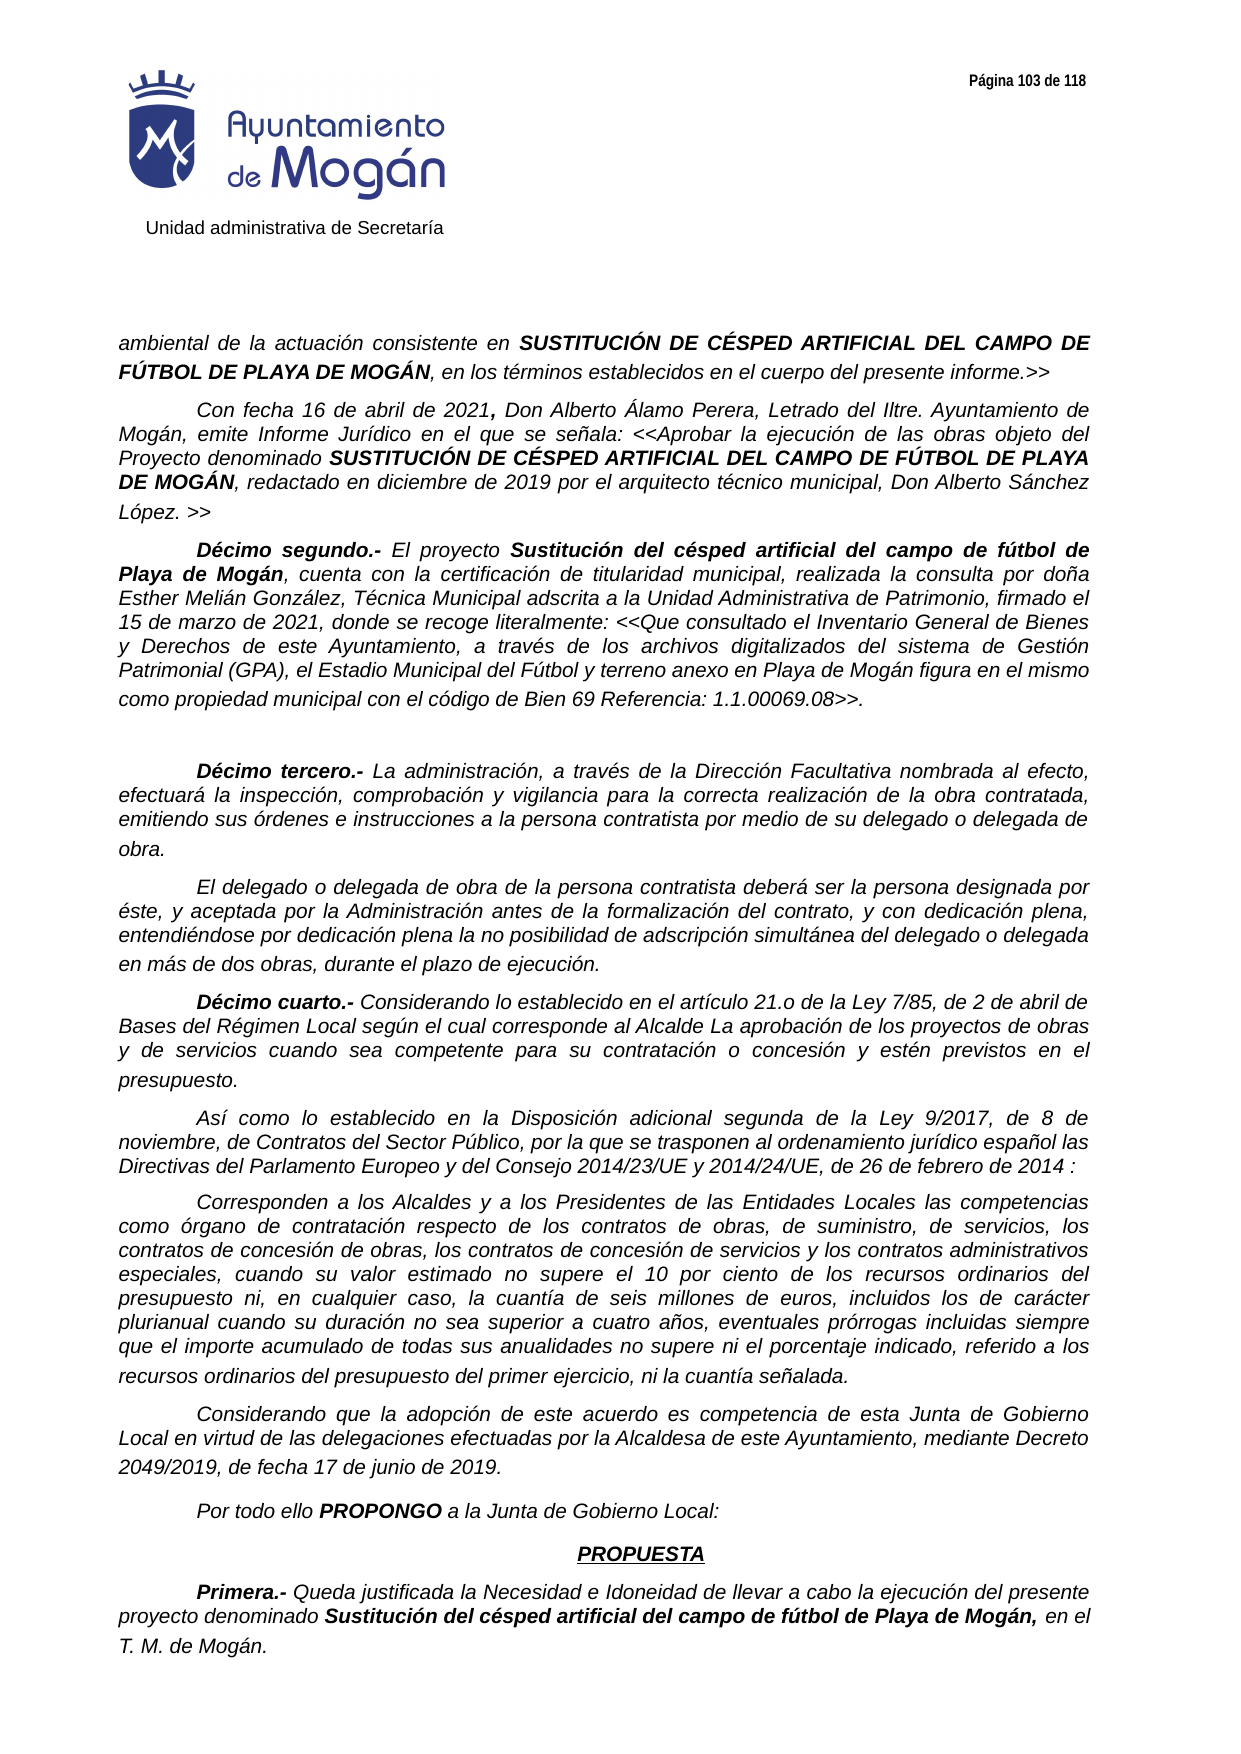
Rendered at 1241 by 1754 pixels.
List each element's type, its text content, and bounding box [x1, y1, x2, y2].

text Décimo segundo.- El proyecto Sustitución del césped artificial del campo de fútbol de Playa de Mogán, cuenta con la certificación de titularidad municipal, realizada la consulta por doña Esther Melián González, Técnica Municipal adscrita a la Unidad Administrativa de Patrimonio, firmado el 15 de marzo de 2021, donde se recoge literalmente: <<Que consultado el Inventario General de Bienes y Derechos de este Ayuntamiento, a través de los archivos digitalizados del sistema de Gestión Patrimonial (GPA), el Estadio Municipal del Fútbol y terreno anexo en Playa de Mogán figura en el mismo como propiedad municipal con el código de Bien 69 Referencia: 1.1.00069.08>>. [118, 538, 1092, 712]
picture [128, 70, 445, 206]
text Con fecha 16 de abril de 2021, Don Alberto Álamo Perera, Letrado del Iltre. Ayuntamiento de Mogán, emite Informe Jurídico en el que se señala: <<Aprobar la ejecución de las obras objeto del Proyecto denominado SUSTITUCIÓN DE CÉSPED ARTIFICIAL DEL CAMPO DE FÚTBOL DE PLAYA DE MOGÁN, redactado en diciembre de 2019 por el arquitecto técnico municipal, Don Alberto Sánchez López. >> [118, 398, 1092, 525]
text Décimo cuarto.- Considerando lo establecido en el artículo 21.o de la Ley 7/85, de 2 de abril de Bases del Régimen Local según el cual corresponde al Alcalde La aprobación de los proyectos de obras y de servicios cuando sea competente para su contratación o concesión y estén previstos en el presupuesto. [118, 990, 1092, 1093]
text Así como lo establecido en la Disposición adicional segunda de la Ley 9/2017, de 8 de noviembre, de Contratos del Sector Público, por la que se trasponen al ordenamiento jurídico español las Directivas del Parlamento Europeo y del Consejo 2014/23/UE y 2014/24/UE, de 26 de febrero de 2014 : [118, 1106, 1092, 1177]
text El delegado o delegada de obra de la persona contratista deberá ser la persona designada por éste, y aceptada por la Administración antes de la formalización del contrato, y con dedicación plena, entendiéndose por dedicación plena la no posibilidad de adscripción simultánea del delegado o delegada en más de dos obras, durante el plazo de ejecución. [118, 874, 1092, 978]
text Décimo tercero.- La administración, a través de la Dirección Facultativa nombrada al efecto, efectuará la inspección, comprobación y vigilancia para la correcta realización de la obra contratada, emitiendo sus órdenes e instrucciones a la persona contratista por medio de su delegado o delegada de obra. [118, 759, 1092, 862]
text Corresponden a los Alcaldes y a los Presidentes de las Entidades Locales las competencias como órgano de contratación respecto de los contratos de obras, de suministro, de servicios, los contratos de concesión de obras, los contratos de concesión de servicios y los contratos administrativos especiales, cuando su valor estimado no supere el 10 por ciento de los recursos ordinarios del presupuesto ni, en cualquier caso, la cuantía de seis millones de euros, incluidos los de carácter plurianual cuando su duración no sea superior a cuatro años, eventuales prórrogas incluidas siempre que el importe acumulado de todas sus anualidades no supere ni el porcentaje indicado, referido a los recursos ordinarios del presupuesto del primer ejercicio, ni la cuantía señalada. [118, 1190, 1092, 1389]
text Considerando que la adopción de este acuerdo es competencia de esta Junta de Gobierno Local en virtud de las delegaciones efectuadas por la Alcaldesa de este Ayuntamiento, mediante Decreto 2049/2019, de fecha 17 de junio de 2019. [118, 1401, 1092, 1480]
text Por todo ello PROPONGO a la Junta de Gobierno Local: [118, 1493, 1092, 1524]
text ambiental de la actuación consistente en SUSTITUCIÓN DE CÉSPED ARTIFICIAL DEL CAMPO DE FÚTBOL DE PLAYA DE MOGÁN, en los términos establecidos en el cuerpo del presente informe.>> [118, 331, 1092, 386]
text PROPUESTA [118, 1537, 1092, 1568]
text Primera.- Queda justificada la Necesidad e Idoneidad de llevar a cabo la ejecución del presente proyecto denominado Sustitución del césped artificial del campo de fútbol de Playa de Mogán, en el T. M. de Mogán. [118, 1580, 1092, 1659]
